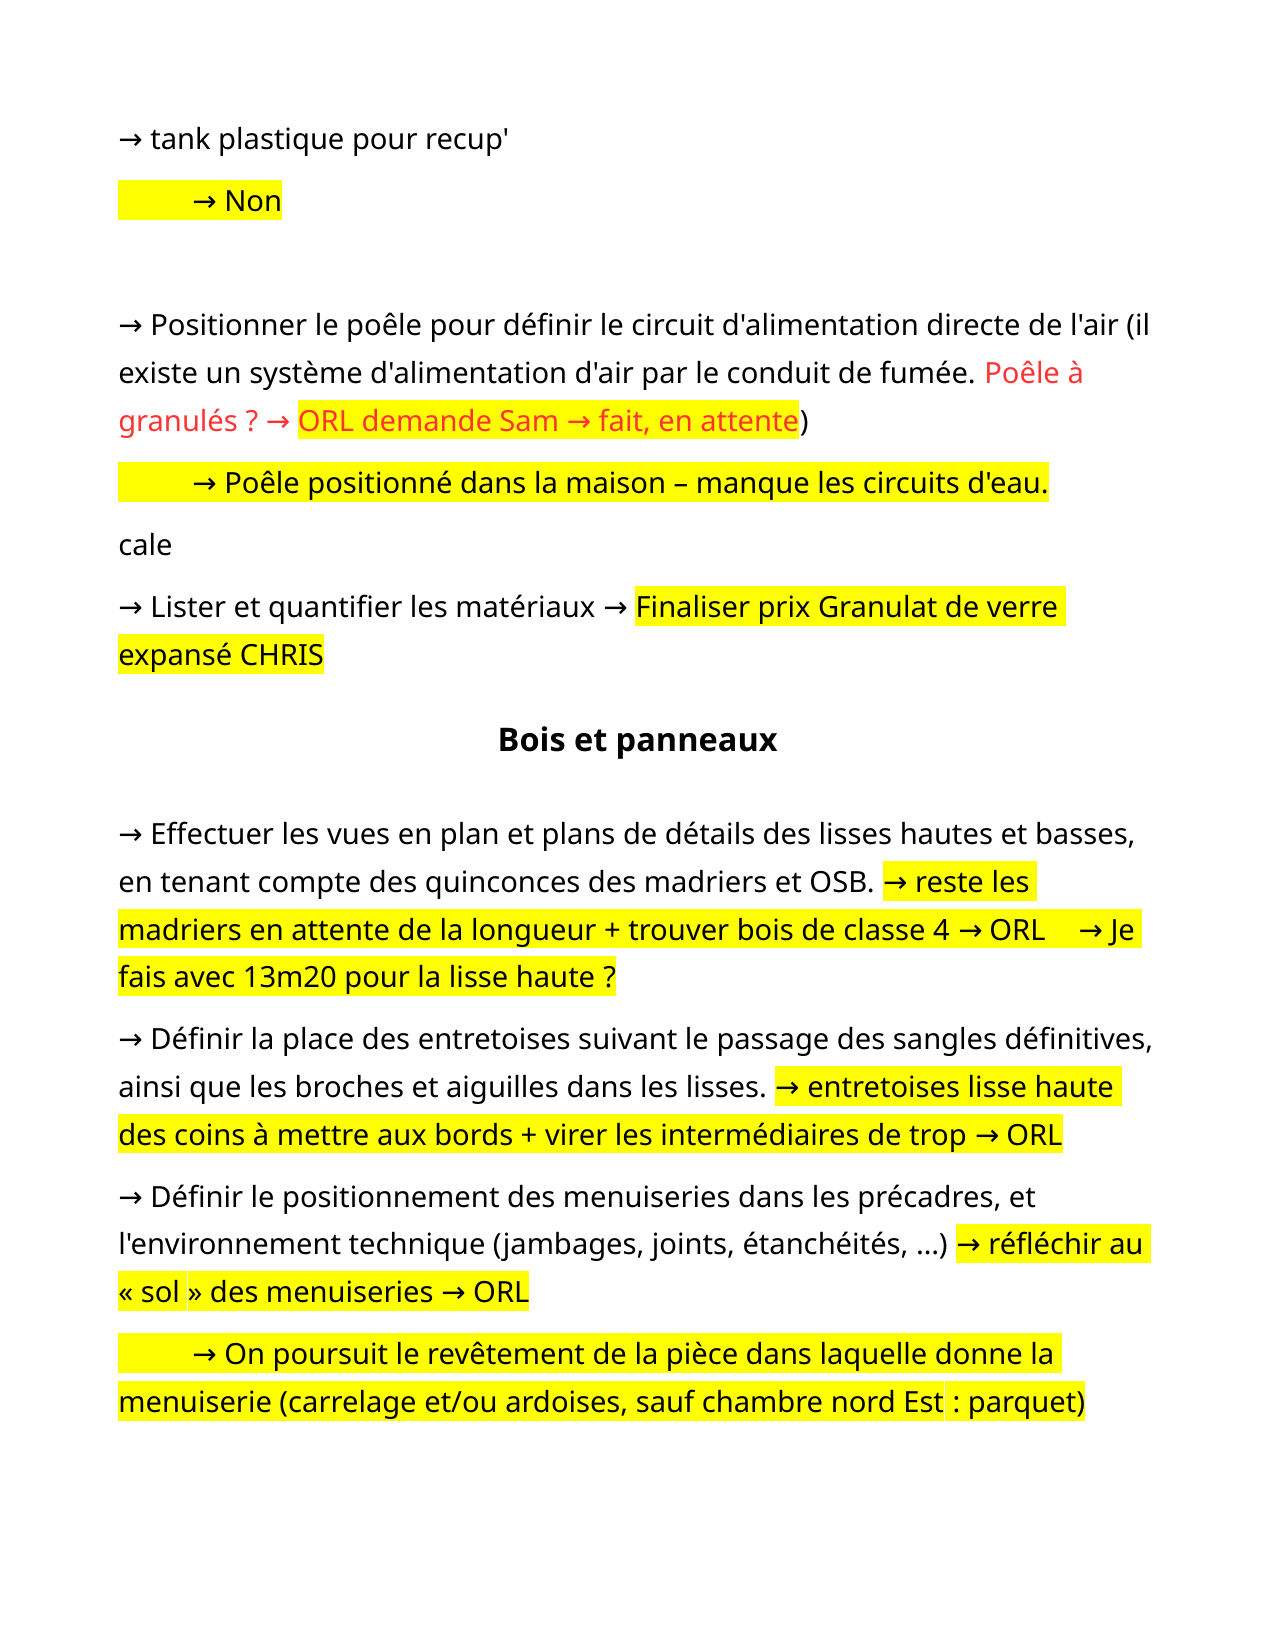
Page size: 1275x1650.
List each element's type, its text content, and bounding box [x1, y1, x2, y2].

text → tank plastique pour recup' [118, 118, 1157, 158]
text → On poursuit le revêtement de la pièce dans laquelle donne la menuiserie (carrelage et/ou ardoises, sauf chambre nord Est : parquet) [118, 1333, 1157, 1421]
text → Définir la place des entretoises suivant le passage des sangles définitives, ainsi que les broches et aiguilles dans les lisses. → entretoises lisse haute des coins à mettre aux bords + virer les intermédiaires de trop → ORL [118, 1018, 1157, 1153]
subtitle Bois et panneaux [118, 717, 1157, 761]
text → Effectuer les vues en plan et plans de détails des lisses hautes et basses, en tenant compte des quinconces des madriers et OSB. → reste les madriers en attente de la longueur + trouver bois de classe 4 → ORL → Je fais avec 13m20 pour la lisse haute ? [118, 813, 1157, 996]
text → Poêle positionné dans la maison – manque les circuits d'eau. [118, 462, 1157, 502]
text cale [118, 524, 1157, 564]
text → Positionner le poêle pour définir le circuit d'alimentation directe de l'air (il existe un système d'alimentation d'air par le conduit de fumée. Poêle à granulés ? → ORL demande Sam → fait, en attente) [118, 305, 1157, 439]
text → Définir le positionnement des menuiseries dans les précadres, et l'environnement technique (jambages, joints, étanchéités, …) → réfléchir au « sol » des menuiseries → ORL [118, 1176, 1157, 1311]
text → Lister et quantifier les matériaux → Finaliser prix Granulat de verre expansé CHRIS [118, 586, 1157, 674]
text → Non [118, 180, 1157, 220]
